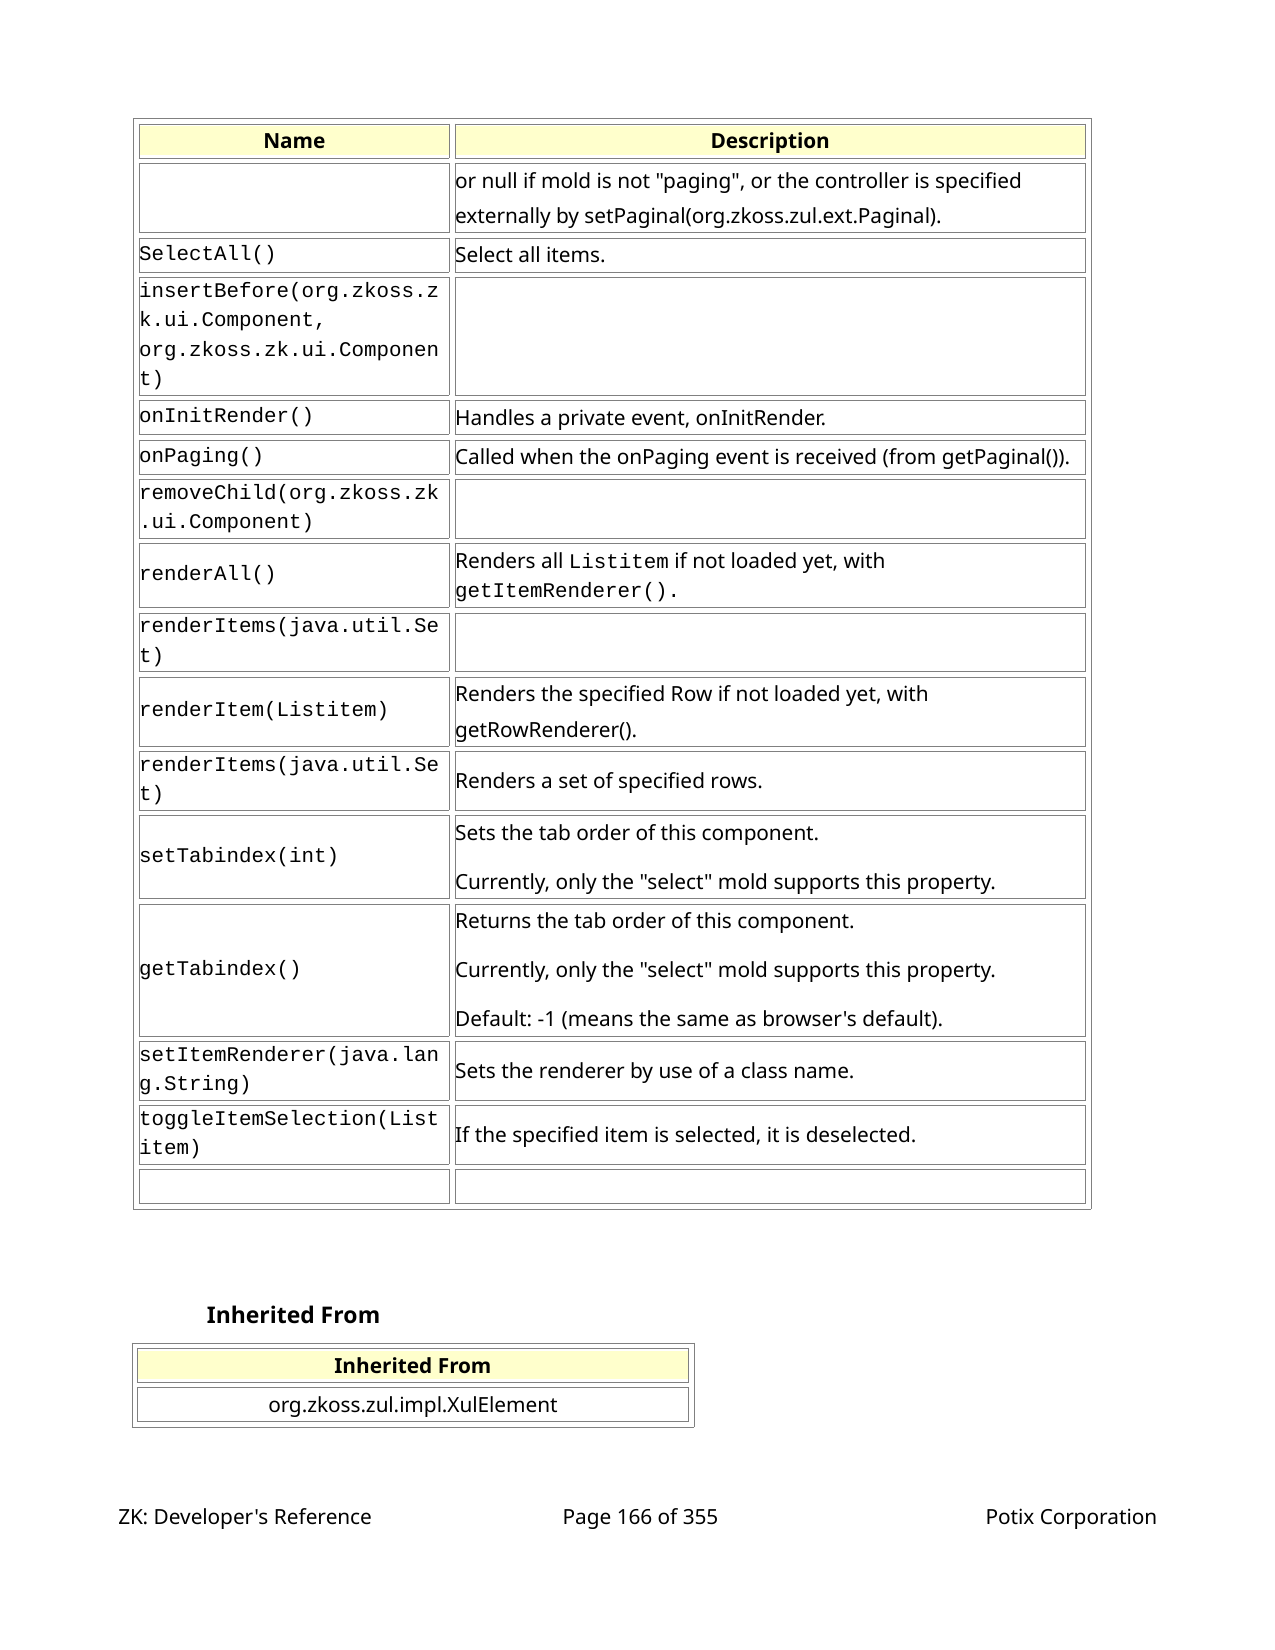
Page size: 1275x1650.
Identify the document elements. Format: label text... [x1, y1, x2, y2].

table_cell [452, 474, 1088, 538]
table_cell setTabindex(int) [136, 810, 452, 898]
table_cell [452, 272, 1088, 395]
table_cell [456, 1170, 1085, 1203]
table_cell Called when the onPaging event is received (from getPaginal()). [452, 434, 1088, 474]
table_cell Returns the tab order of this component. Currently, only the "select" mold supports this property. Default: -1 (means the same as browser's default). [452, 898, 1088, 1036]
table_cell [136, 158, 452, 232]
table_cell [452, 1164, 1088, 1203]
table_cell renderItem(Listitem) [136, 671, 452, 746]
table_cell Sets the tab order of this component. Currently, only the "select" mold supports this property. [452, 810, 1088, 898]
table_header Inherited From [134, 1344, 691, 1382]
table_cell Handles a private event, onInitRender. [452, 395, 1088, 434]
table_cell Select all items. [452, 232, 1088, 272]
table_cell SelectAll() [136, 232, 452, 272]
table_cell renderItems(java.util.Set) [136, 746, 452, 810]
table_cell Renders the specified Row if not loaded yet, with getRowRenderer(). [452, 671, 1088, 746]
table_cell [456, 278, 1085, 395]
table_cell toggleItemSelection(Listitem) [136, 1100, 452, 1164]
subtitle Inherited From [207, 1299, 1157, 1330]
table_cell [136, 1164, 452, 1203]
table_cell Sets the renderer by use of a class name. [452, 1036, 1088, 1100]
table_cell Renders all Listitem if not loaded yet, with getItemRenderer(). [452, 538, 1088, 607]
table_cell removeChild(org.zkoss.zk.ui.Component) [136, 474, 452, 538]
table_cell Renders a set of specified rows. [452, 746, 1088, 810]
table_cell insertBefore(org.zkoss.zk.ui.Component, org.zkoss.zk.ui.Component) [136, 272, 452, 395]
table_cell org.zkoss.zul.impl.XulElement [134, 1382, 691, 1421]
table_cell [452, 607, 1088, 671]
table_cell or null if mold is not "paging", or the controller is specified externally by setPaginal(org.zkoss.zul.ext.Paginal). [452, 158, 1088, 232]
table_cell renderAll() [136, 538, 452, 607]
table_cell renderItems(java.util.Set) [136, 607, 452, 671]
table_cell [456, 480, 1085, 538]
table_cell [140, 1170, 449, 1203]
table_cell getTabindex() [136, 898, 452, 1036]
table_cell onInitRender() [136, 395, 452, 434]
table_cell onPaging() [136, 434, 452, 474]
table_cell setItemRenderer(java.lang.String) [136, 1036, 452, 1100]
table_cell If the specified item is selected, it is deselected. [452, 1100, 1088, 1164]
table_header Description [452, 119, 1088, 158]
table_cell [456, 614, 1085, 671]
table_header Name [136, 119, 452, 158]
